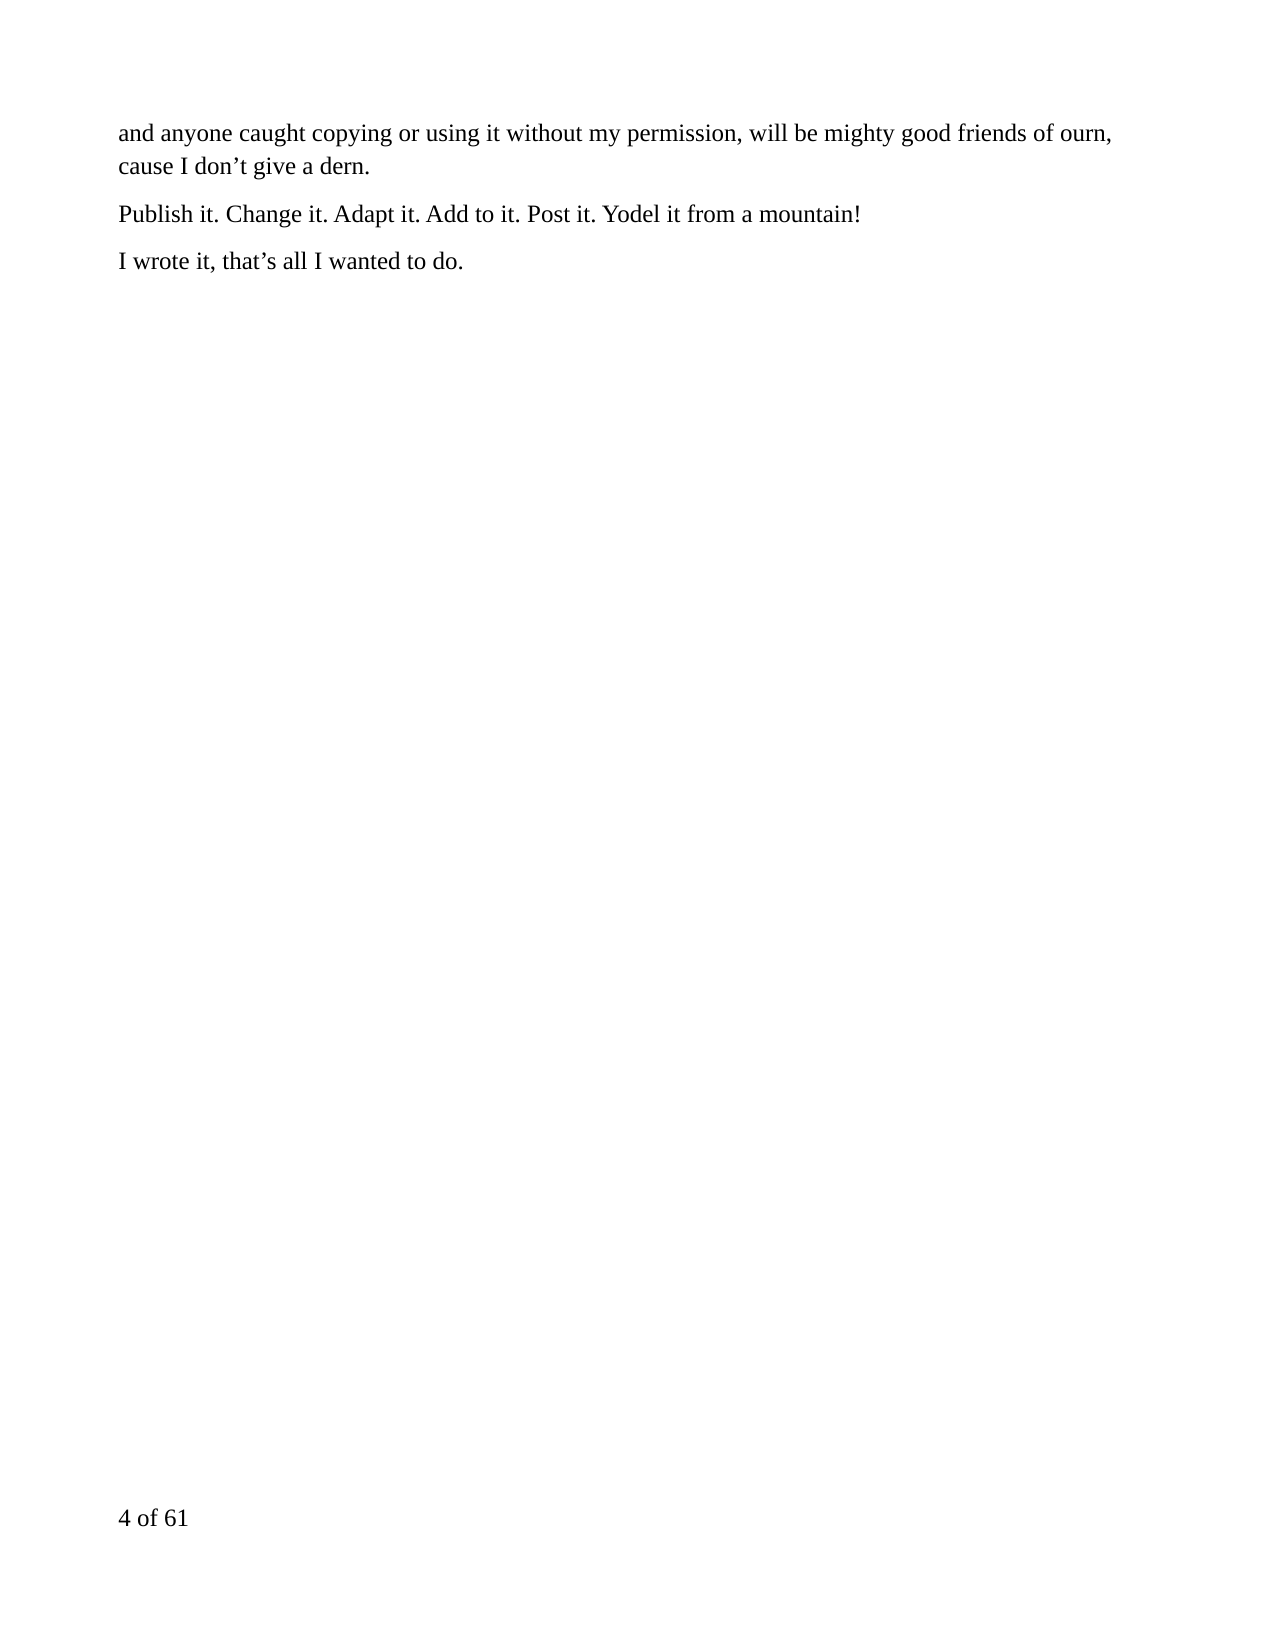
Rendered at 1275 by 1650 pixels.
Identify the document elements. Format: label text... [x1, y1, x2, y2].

text Publish it. Change it. Adapt it. Add to it. Post it. Yodel it from a mountain! [118, 199, 1157, 227]
text and anyone caught copying or using it without my permission, will be mighty good friends of ourn, cause I don’t give a dern. [118, 118, 1157, 180]
text I wrote it, that’s all I wanted to do. [118, 246, 1157, 275]
